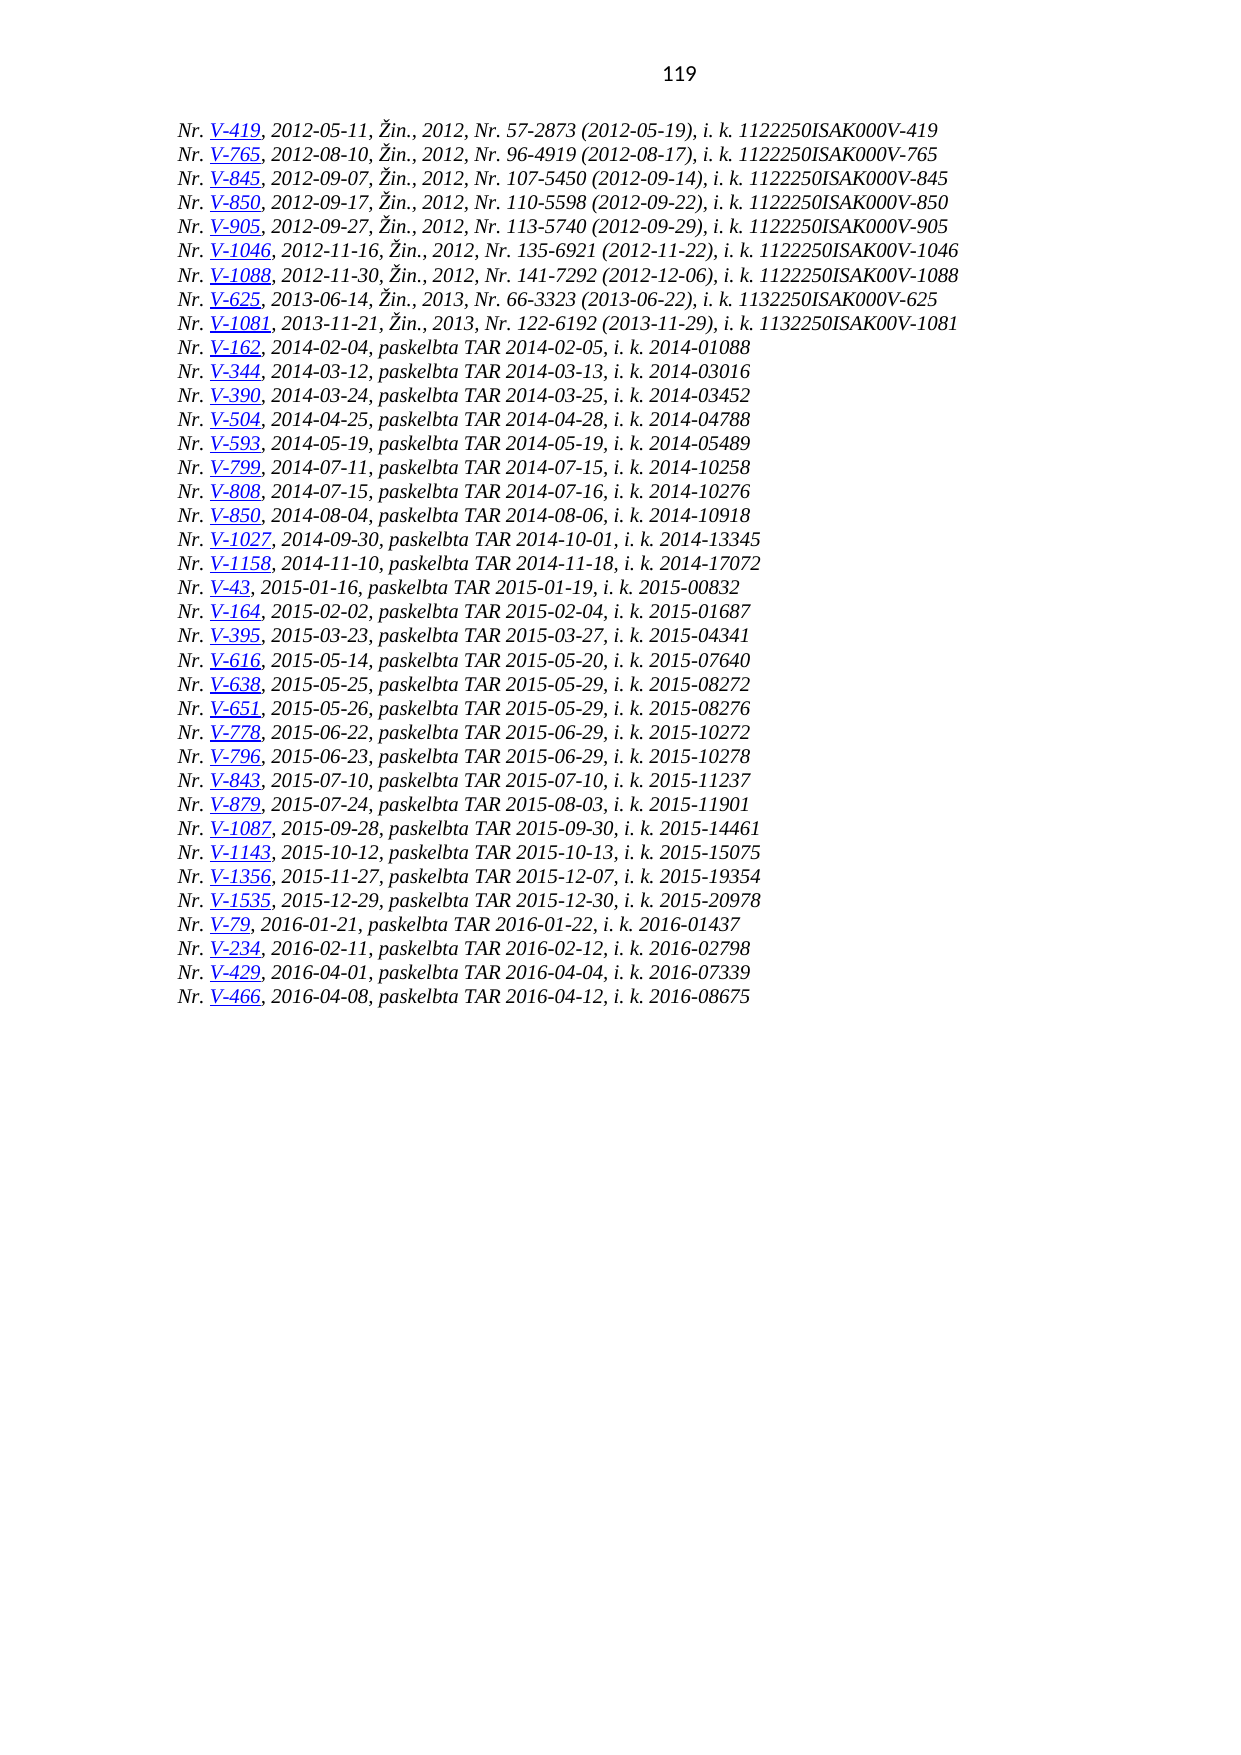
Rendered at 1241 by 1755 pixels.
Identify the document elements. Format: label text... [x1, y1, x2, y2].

text Nr. V-164, 2015-02-02, paskelbta TAR 2015-02-04, i. k. 2015-01687 [177, 599, 1181, 623]
text Nr. V-1027, 2014-09-30, paskelbta TAR 2014-10-01, i. k. 2014-13345 [177, 527, 1181, 551]
text Nr. V-395, 2015-03-23, paskelbta TAR 2015-03-27, i. k. 2015-04341 [177, 623, 1181, 647]
text Nr. V-778, 2015-06-22, paskelbta TAR 2015-06-29, i. k. 2015-10272 [177, 720, 1181, 744]
text Nr. V-905, 2012-09-27, Žin., 2012, Nr. 113-5740 (2012-09-29), i. k. 1122250ISAK000V-905 [177, 214, 1181, 238]
text Nr. V-638, 2015-05-25, paskelbta TAR 2015-05-29, i. k. 2015-08272 [177, 672, 1181, 696]
text Nr. V-1081, 2013-11-21, Žin., 2013, Nr. 122-6192 (2013-11-29), i. k. 1132250ISAK00V-1081 [177, 311, 1181, 335]
text Nr. V-419, 2012-05-11, Žin., 2012, Nr. 57-2873 (2012-05-19), i. k. 1122250ISAK000V-419 [177, 118, 1181, 142]
text Nr. V-1143, 2015-10-12, paskelbta TAR 2015-10-13, i. k. 2015-15075 [177, 840, 1181, 864]
text Nr. V-845, 2012-09-07, Žin., 2012, Nr. 107-5450 (2012-09-14), i. k. 1122250ISAK000V-845 [177, 166, 1181, 190]
text Nr. V-1535, 2015-12-29, paskelbta TAR 2015-12-30, i. k. 2015-20978 [177, 888, 1181, 912]
text Nr. V-796, 2015-06-23, paskelbta TAR 2015-06-29, i. k. 2015-10278 [177, 744, 1181, 768]
text Nr. V-625, 2013-06-14, Žin., 2013, Nr. 66-3323 (2013-06-22), i. k. 1132250ISAK000V-625 [177, 287, 1181, 311]
text Nr. V-504, 2014-04-25, paskelbta TAR 2014-04-28, i. k. 2014-04788 [177, 407, 1181, 431]
text Nr. V-879, 2015-07-24, paskelbta TAR 2015-08-03, i. k. 2015-11901 [177, 792, 1181, 816]
text Nr. V-765, 2012-08-10, Žin., 2012, Nr. 96-4919 (2012-08-17), i. k. 1122250ISAK000V-765 [177, 142, 1181, 166]
text Nr. V-593, 2014-05-19, paskelbta TAR 2014-05-19, i. k. 2014-05489 [177, 431, 1181, 455]
text Nr. V-1356, 2015-11-27, paskelbta TAR 2015-12-07, i. k. 2015-19354 [177, 864, 1181, 888]
text Nr. V-234, 2016-02-11, paskelbta TAR 2016-02-12, i. k. 2016-02798 [177, 936, 1181, 960]
text Nr. V-616, 2015-05-14, paskelbta TAR 2015-05-20, i. k. 2015-07640 [177, 647, 1181, 672]
text Nr. V-79, 2016-01-21, paskelbta TAR 2016-01-22, i. k. 2016-01437 [177, 912, 1181, 936]
text Nr. V-390, 2014-03-24, paskelbta TAR 2014-03-25, i. k. 2014-03452 [177, 383, 1181, 407]
text Nr. V-1046, 2012-11-16, Žin., 2012, Nr. 135-6921 (2012-11-22), i. k. 1122250ISAK00V-1046 [177, 238, 1181, 262]
text Nr. V-344, 2014-03-12, paskelbta TAR 2014-03-13, i. k. 2014-03016 [177, 359, 1181, 383]
text Nr. V-429, 2016-04-01, paskelbta TAR 2016-04-04, i. k. 2016-07339 [177, 960, 1181, 984]
text Nr. V-850, 2012-09-17, Žin., 2012, Nr. 110-5598 (2012-09-22), i. k. 1122250ISAK000V-850 [177, 190, 1181, 214]
text Nr. V-1088, 2012-11-30, Žin., 2012, Nr. 141-7292 (2012-12-06), i. k. 1122250ISAK00V-1088 [177, 262, 1181, 287]
text Nr. V-43, 2015-01-16, paskelbta TAR 2015-01-19, i. k. 2015-00832 [177, 575, 1181, 599]
text Nr. V-850, 2014-08-04, paskelbta TAR 2014-08-06, i. k. 2014-10918 [177, 503, 1181, 527]
text Nr. V-162, 2014-02-04, paskelbta TAR 2014-02-05, i. k. 2014-01088 [177, 335, 1181, 359]
text Nr. V-1087, 2015-09-28, paskelbta TAR 2015-09-30, i. k. 2015-14461 [177, 816, 1181, 840]
text Nr. V-1158, 2014-11-10, paskelbta TAR 2014-11-18, i. k. 2014-17072 [177, 551, 1181, 575]
text Nr. V-466, 2016-04-08, paskelbta TAR 2016-04-12, i. k. 2016-08675 [177, 984, 1181, 1008]
text Nr. V-843, 2015-07-10, paskelbta TAR 2015-07-10, i. k. 2015-11237 [177, 768, 1181, 792]
text Nr. V-651, 2015-05-26, paskelbta TAR 2015-05-29, i. k. 2015-08276 [177, 696, 1181, 720]
text Nr. V-808, 2014-07-15, paskelbta TAR 2014-07-16, i. k. 2014-10276 [177, 479, 1181, 503]
text Nr. V-799, 2014-07-11, paskelbta TAR 2014-07-15, i. k. 2014-10258 [177, 455, 1181, 479]
